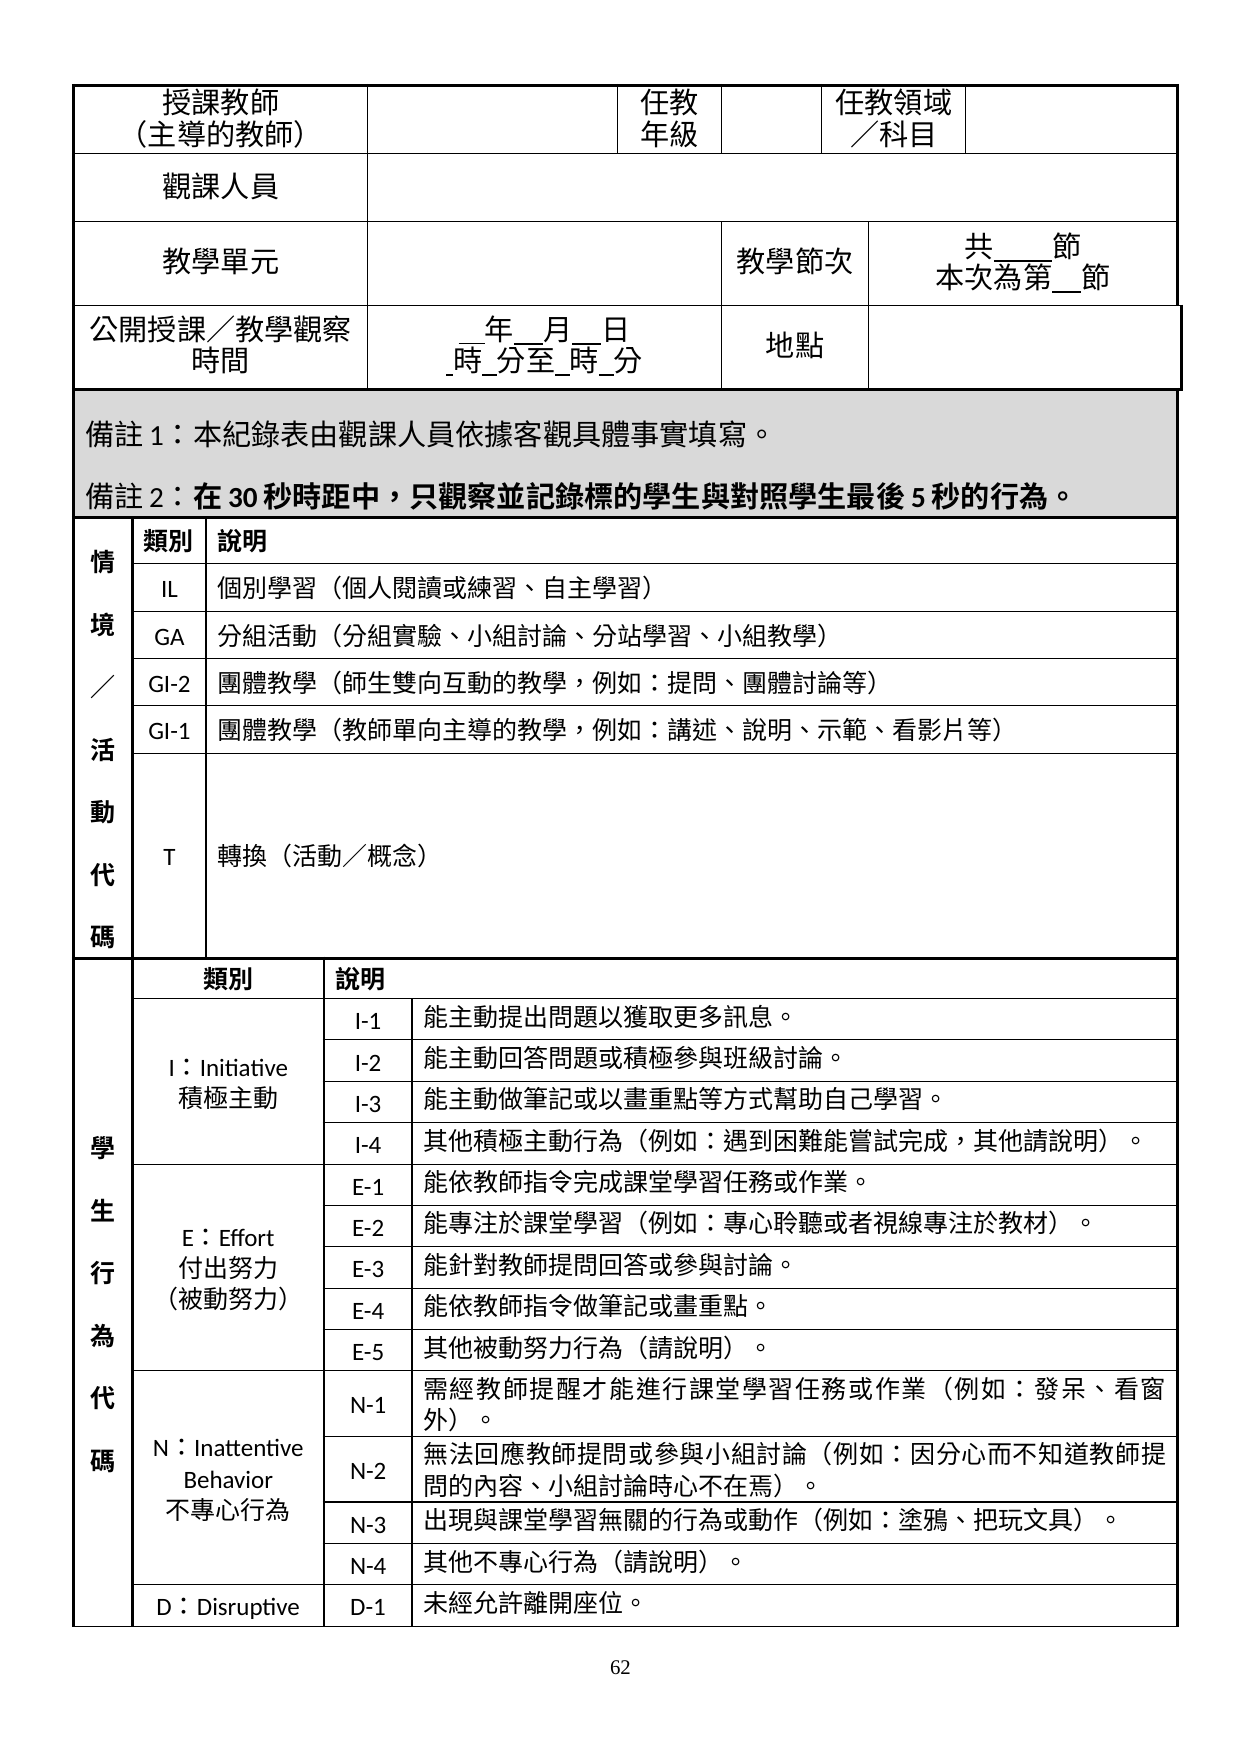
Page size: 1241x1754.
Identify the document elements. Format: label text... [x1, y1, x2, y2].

table_cell 學生行為代碼 [75, 960, 131, 1626]
table_cell N-4 [325, 1544, 411, 1584]
table_cell 能專注於課堂學習（例如：專心聆聽或者視線專注於教材）。 [413, 1206, 1176, 1246]
table_cell [368, 154, 1176, 221]
table_cell 轉換（活動∕概念） [207, 754, 1176, 957]
table_cell 團體教學（師生雙向互動的教學，例如：提問、團體討論等） [207, 659, 1176, 705]
table_cell 教學單元 [75, 222, 367, 304]
table_cell 年 月 日 時 分至 時 分 [368, 306, 721, 388]
table_cell 情境∕活動代碼 [75, 519, 131, 957]
table_cell 觀課人員 [75, 154, 367, 221]
table_cell N-3 [325, 1503, 411, 1543]
table_cell D-1 [325, 1585, 411, 1626]
table_cell 未經允許離開座位。 [413, 1585, 1176, 1626]
table_cell I-4 [325, 1123, 411, 1163]
table_header 任教領域∕科目 [822, 87, 965, 153]
table_cell 能主動做筆記或以畫重點等方式幫助自己學習。 [413, 1082, 1176, 1122]
table_cell 能主動提出問題以獲取更多訊息。 [413, 999, 1176, 1039]
table_cell 說明 [207, 519, 1176, 563]
table_cell 能依教師指令完成課堂學習任務或作業。 [413, 1165, 1176, 1205]
table_cell 能依教師指令做筆記或畫重點。 [413, 1289, 1176, 1329]
table_cell GA [134, 612, 205, 658]
table_cell 類別 [134, 519, 205, 563]
table_cell I-1 [325, 999, 411, 1039]
table_cell IL [134, 564, 205, 611]
table_cell E：Effort 付出努力 （被動努力） [134, 1165, 323, 1370]
table_header [722, 87, 821, 153]
table_cell T [134, 754, 205, 957]
table_cell E-2 [325, 1206, 411, 1246]
table_cell 公開授課∕教學觀察時間 [75, 306, 367, 388]
table_cell E-3 [325, 1247, 411, 1287]
table_cell 無法回應教師提問或參與小組討論（例如：因分心而不知道教師提問的內容、小組討論時心不在焉）。 [413, 1437, 1176, 1501]
table_header 授課教師 （主導的教師） [75, 87, 367, 153]
table_cell [869, 306, 1180, 388]
table_cell 其他被動努力行為（請說明）。 [413, 1330, 1176, 1370]
table_cell [368, 222, 721, 304]
table_cell 地點 [722, 306, 868, 388]
table_cell D：Disruptive [134, 1585, 323, 1626]
table_cell I：Initiative 積極主動 [134, 999, 323, 1163]
table_header [368, 87, 617, 153]
table_cell 分組活動（分組實驗、小組討論、分站學習、小組教學） [207, 612, 1176, 658]
table_cell E-4 [325, 1289, 411, 1329]
table_cell N-1 [325, 1371, 411, 1436]
table_cell E-1 [325, 1165, 411, 1205]
table_cell 教學節次 [722, 222, 868, 304]
table_header 任教年級 [618, 87, 721, 153]
table_cell 類別 [134, 960, 323, 998]
table_cell GI-1 [134, 706, 205, 752]
table_cell E-5 [325, 1330, 411, 1370]
table_cell I-3 [325, 1082, 411, 1122]
table_cell 其他不專心行為（請說明）。 [413, 1544, 1176, 1584]
table_cell 能針對教師提問回答或參與討論。 [413, 1247, 1176, 1287]
table_cell 能主動回答問題或積極參與班級討論。 [413, 1040, 1176, 1081]
table_cell N-2 [325, 1437, 411, 1501]
table_header [966, 87, 1176, 153]
table_cell 個別學習（個人閱讀或練習、自主學習） [207, 564, 1176, 611]
table_cell 團體教學（教師單向主導的教學，例如：講述、說明、示範、看影片等） [207, 706, 1176, 752]
table_cell 出現與課堂學習無關的行為或動作（例如：塗鴉、把玩文具）。 [413, 1503, 1176, 1543]
table_cell I-2 [325, 1040, 411, 1081]
table_cell N：Inattentive Behavior 不專心行為 [134, 1371, 323, 1584]
table_cell 備註1：本紀錄表由觀課人員依據客觀具體事實填寫。 備註2：在30秒時距中，只觀察並記錄標的學生與對照學生最後5秒的行為。 [75, 391, 1176, 516]
table_cell 說明 [325, 960, 1176, 998]
table_cell GI-2 [134, 659, 205, 705]
table_cell 其他積極主動行為（例如：遇到困難能嘗試完成，其他請說明）。 [413, 1123, 1176, 1163]
table_cell 需經教師提醒才能進行課堂學習任務或作業（例如：發呆、看窗外）。 [413, 1371, 1176, 1436]
table_cell 共 節 本次為第 節 [869, 222, 1176, 304]
